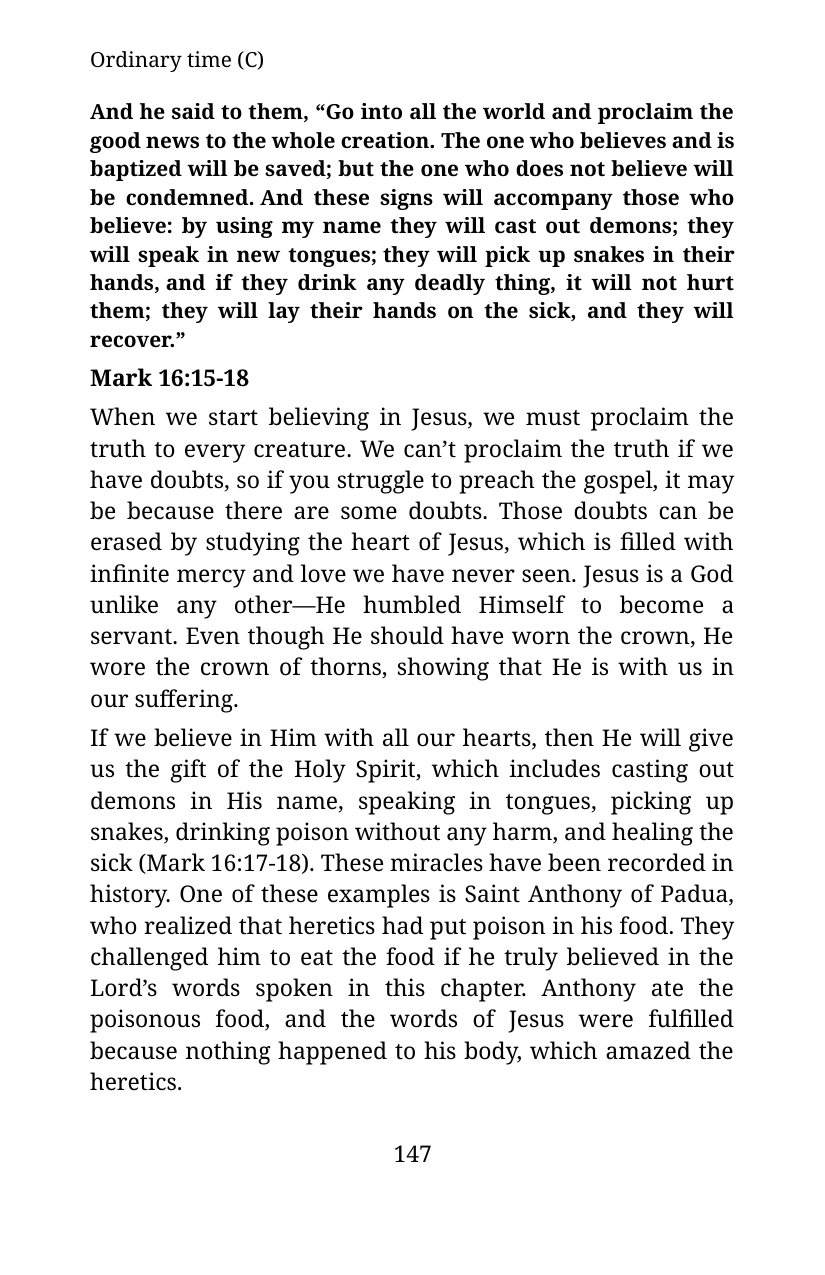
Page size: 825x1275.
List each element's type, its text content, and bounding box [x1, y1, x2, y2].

text When we start believing in Jesus, we must proclaim the truth to every creature. We can’t proclaim the truth if we have doubts, so if you struggle to preach the gospel, it may be because there are some doubts. Those doubts can be erased by studying the heart of Jesus, which is filled with infinite mercy and love we have never seen. Jesus is a God unlike any other—He humbled Himself to become a servant. Even though He should have worn the crown, He wore the crown of thorns, showing that He is with us in our suffering. [90, 401, 735, 714]
text Mark 16:15-18 [90, 362, 735, 393]
text And he said to them, “Go into all the world and proclaim the good news to the whole creation. The one who believes and is baptized will be saved; but the one who does not believe will be condemned. And these signs will accompany those who believe: by using my name they will cast out demons; they will speak in new tongues; they will pick up snakes in their hands, and if they drink any deadly thing, it will not hurt them; they will lay their hands on the sick, and they will recover.” [90, 97, 735, 353]
text If we believe in Him with all our hearts, then He will give us the gift of the Holy Spirit, which includes casting out demons in His name, speaking in tongues, picking up snakes, drinking poison without any harm, and healing the sick (Mark 16:17-18). These miracles have been recorded in history. One of these examples is Saint Anthony of Padua, who realized that heretics had put poison in his food. They challenged him to eat the food if he truly believed in the Lord’s words spoken in this chapter. Anthony ate the poisonous food, and the words of Jesus were fulfilled because nothing happened to his body, which amazed the heretics. [90, 722, 735, 1097]
